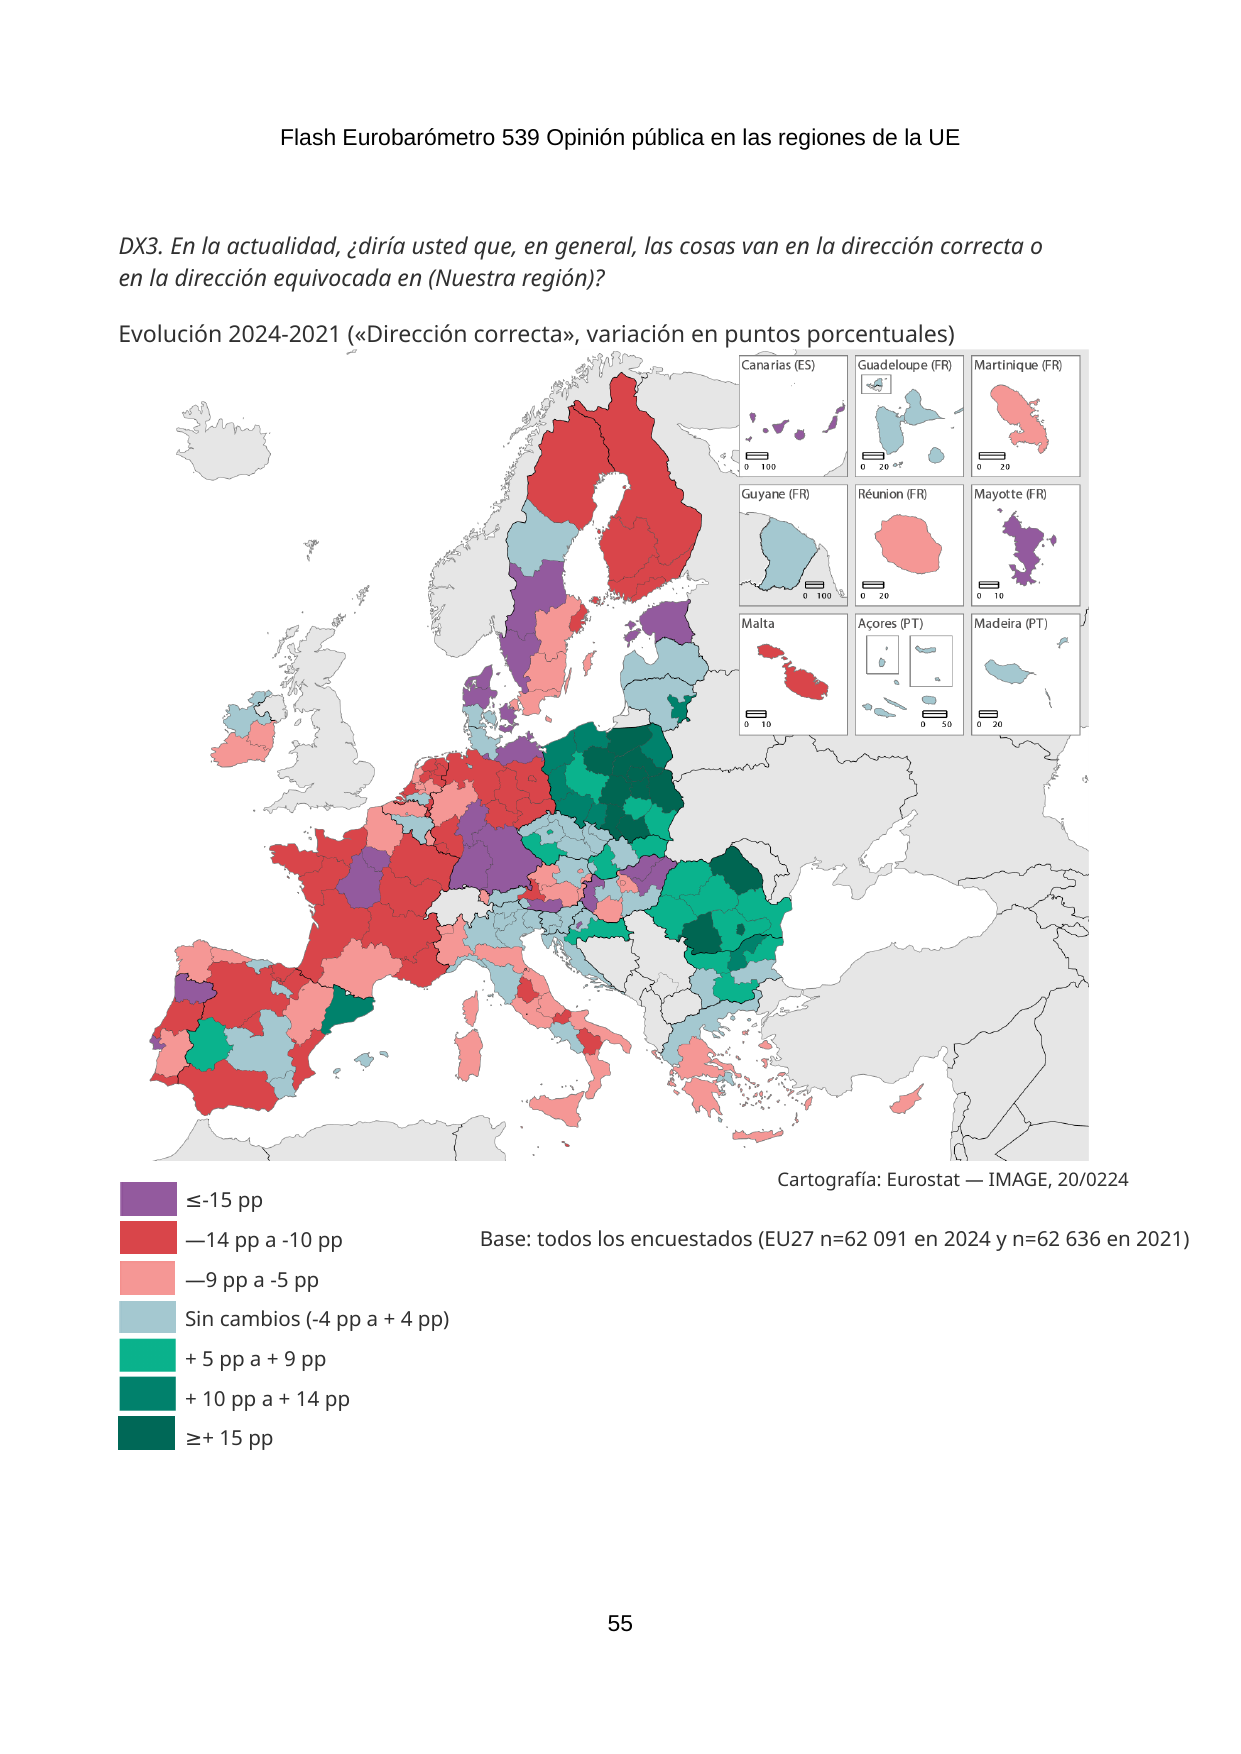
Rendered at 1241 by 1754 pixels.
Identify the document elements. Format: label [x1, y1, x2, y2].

picture [120, 1339, 175, 1371]
picture [120, 1377, 175, 1410]
picture [124, 346, 1089, 1165]
picture [118, 1416, 175, 1450]
picture [120, 1182, 177, 1216]
picture [120, 1261, 175, 1295]
picture [120, 1221, 177, 1254]
picture [119, 1301, 176, 1333]
